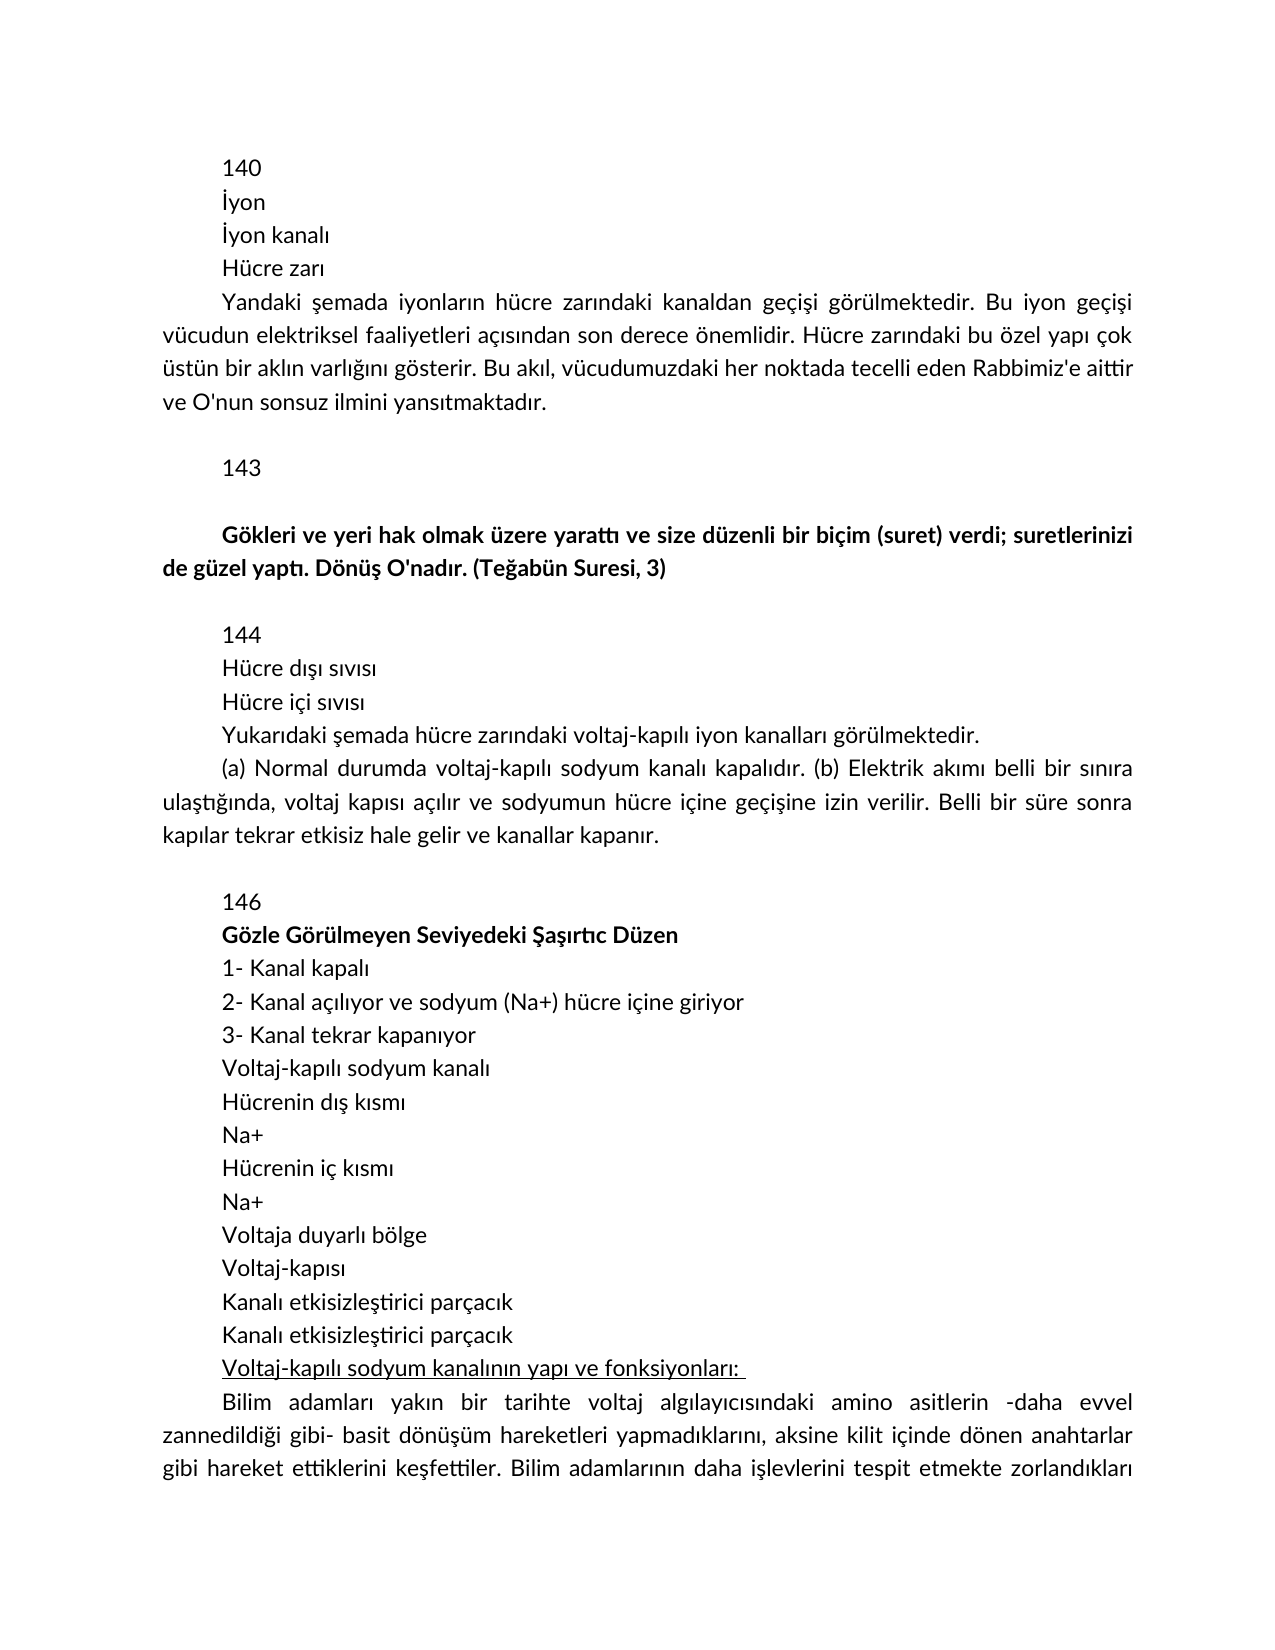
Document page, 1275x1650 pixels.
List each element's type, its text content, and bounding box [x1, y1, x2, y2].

text 2- Kanal açılıyor ve sodyum (Na+) hücre içine giriyor [162, 983, 1134, 1017]
text Hücrenin iç kısmı [162, 1150, 1134, 1183]
text (a) Normal durumda voltaj-kapılı sodyum kanalı kapalıdır. (b) Elektrik akımı belli bir sınıra ulaştığında, voltaj kapısı açılır ve sodyumun hücre içine geçişine izin verilir. Belli bir süre sonra kapılar tekrar etkisiz hale gelir ve kanallar kapanır. [162, 750, 1134, 850]
text Voltaj-kapılı sodyum kanalının yapı ve fonksiyonları: [162, 1350, 1134, 1383]
text İyon kanalı [162, 217, 1134, 250]
text 146 [162, 883, 1134, 917]
text Yukarıdaki şemada hücre zarındaki voltaj-kapılı iyon kanalları görülmektedir. [162, 717, 1134, 750]
text Kanalı etkisizleştirici parçacık [162, 1317, 1134, 1350]
text 1- Kanal kapalı [162, 950, 1134, 983]
text Bilim adamları yakın bir tarihte voltaj algılayıcısındaki amino asitlerin -daha evvel zannedildiği gibi- basit dönüşüm hareketleri yapmadıklarını, aksine kilit içinde dönen anahtarlar gibi hareket ettiklerini keşfettiler. Bilim adamlarının daha işlevlerini tespit etmekte zorlandıkları [162, 1383, 1134, 1483]
text Na+ [162, 1117, 1134, 1150]
text Hücre dışı sıvısı [162, 650, 1134, 683]
text 140 [162, 150, 1134, 183]
text Hücre içi sıvısı [162, 683, 1134, 717]
text 144 [162, 617, 1134, 650]
text Yandaki şemada iyonların hücre zarındaki kanaldan geçişi görülmektedir. Bu iyon geçişi vücudun elektriksel faaliyetleri açısından son derece önemlidir. Hücre zarındaki bu özel yapı çok üstün bir aklın varlığını gösterir. Bu akıl, vücudumuzdaki her noktada tecelli eden Rabbimiz'e aittir ve O'nun sonsuz ilmini yansıtmaktadır. [162, 283, 1134, 417]
text Voltaj-kapılı sodyum kanalı [162, 1050, 1134, 1083]
text Voltaja duyarlı bölge [162, 1217, 1134, 1250]
text İyon [162, 183, 1134, 217]
text Kanalı etkisizleştirici parçacık [162, 1283, 1134, 1317]
text Hücrenin dış kısmı [162, 1083, 1134, 1117]
text Na+ [162, 1183, 1134, 1217]
text 143 [162, 450, 1134, 483]
text Hücre zarı [162, 250, 1134, 283]
text Gözle Görülmeyen Seviyedeki Şaşırtıc Düzen [162, 917, 1134, 950]
text Gökleri ve yeri hak olmak üzere yarattı ve size düzenli bir biçim (suret) verdi; suretlerinizi de güzel yaptı. Dönüş O'nadır. (Teğabün Suresi, 3) [162, 517, 1134, 583]
text 3- Kanal tekrar kapanıyor [162, 1017, 1134, 1050]
text Voltaj-kapısı [162, 1250, 1134, 1283]
